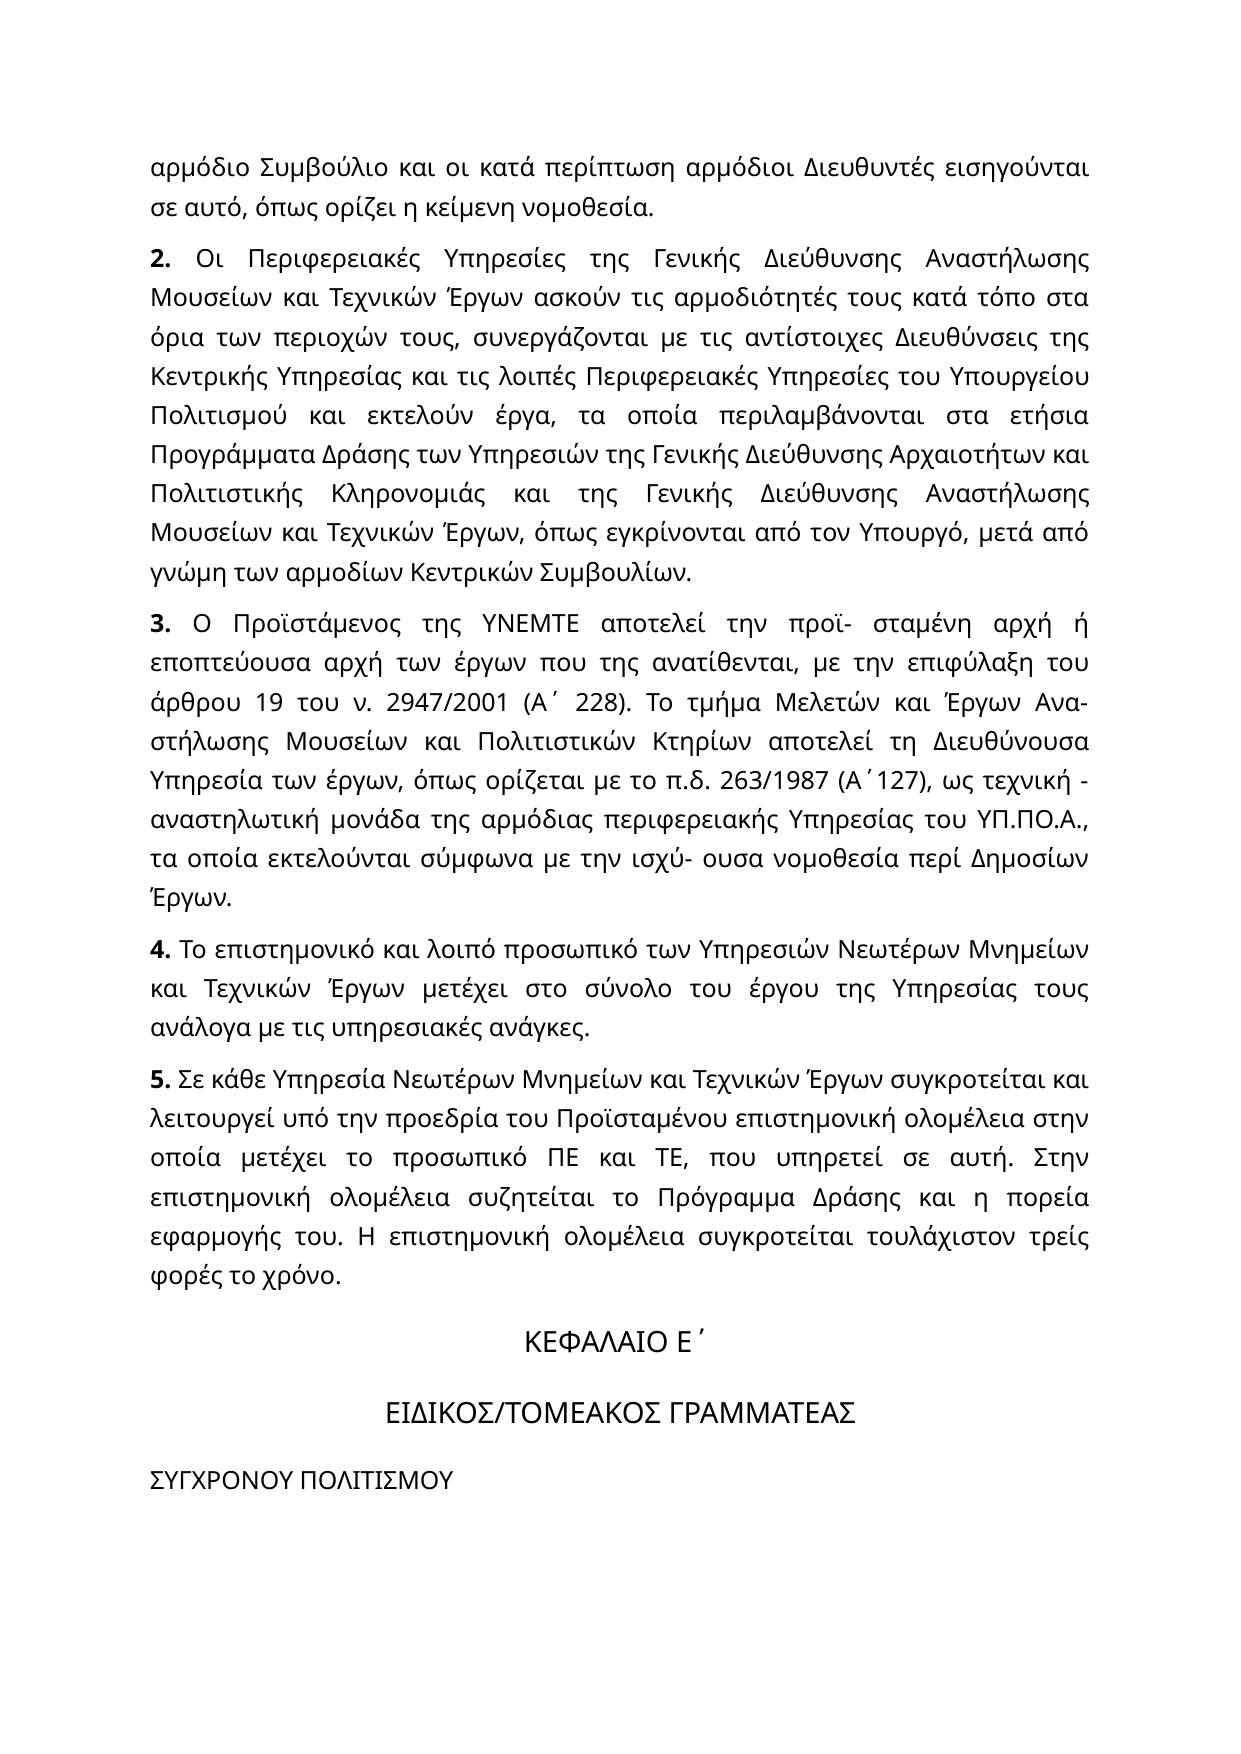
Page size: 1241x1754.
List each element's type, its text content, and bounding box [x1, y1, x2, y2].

text 5. Σε κάθε Υπηρεσία Νεωτέρων Μνημείων και Τεχνικών Έργων συγκροτείται και λειτουργεί υπό την προεδρία του Προϊσταμένου επιστημονική ολομέλεια στην οποία μετέχει το προσωπικό ΠΕ και ΤΕ, που υπηρετεί σε αυτή. Στην επιστημονική ολομέλεια συζητείται το Πρόγραμμα Δράσης και η πορεία εφαρμογής του. Η επιστημονική ολομέλεια συγκροτείται τουλάχιστον τρείς φορές το χρόνο. [150, 1062, 1090, 1292]
text 2. Οι Περιφερειακές Υπηρεσίες της Γενικής Διεύθυνσης Αναστήλωσης Μουσείων και Τεχνικών Έργων ασκούν τις αρμοδιότητές τους κατά τόπο στα όρια των περιοχών τους, συνεργάζονται με τις αντίστοιχες Διευθύνσεις της Κεντρικής Υπηρεσίας και τις λοιπές Περιφερειακές Υπηρεσίες του Υπουργείου Πολιτισμού και εκτελούν έργα, τα οποία περιλαμβάνονται στα ετήσια Προγράμματα Δράσης των Υπηρεσιών της Γενικής Διεύθυνσης Αρχαιοτήτων και Πολιτιστικής Κληρονομιάς και της Γενικής Διεύθυνσης Αναστήλωσης Μουσείων και Τεχνικών Έργων, όπως εγκρίνονται από τον Υπουργό, μετά από γνώμη των αρμοδίων Κεντρικών Συμβουλίων. [150, 241, 1090, 588]
subtitle ΚΕΦΑΛΑΙΟ Ε΄ [150, 1322, 1090, 1361]
text 3. Ο Προϊστάμενος της ΥΝΕΜΤΕ αποτελεί την προϊ- σταμένη αρχή ή εποπτεύουσα αρχή των έργων που της ανατίθενται, με την επιφύλαξη του άρθρου 19 του ν. 2947/2001 (Α΄ 228). Το τμήμα Μελετών και Έργων Ανα- στήλωσης Μουσείων και Πολιτιστικών Κτηρίων αποτελεί τη Διευθύνουσα Υπηρεσία των έργων, όπως ορίζεται με το π.δ. 263/1987 (Α΄127), ως τεχνική - αναστηλωτική μονάδα της αρμόδιας περιφερειακής Υπηρεσίας του ΥΠ.ΠΟ.Α., τα οποία εκτελούνται σύμφωνα με την ισχύ- ουσα νομοθεσία περί Δημοσίων Έργων. [150, 606, 1090, 914]
text 4. Το επιστημονικό και λοιπό προσωπικό των Υπηρεσιών Νεωτέρων Μνημείων και Τεχνικών Έργων μετέχει στο σύνολο του έργου της Υπηρεσίας τους ανάλογα με τις υπηρεσιακές ανάγκες. [150, 932, 1090, 1044]
text αρμόδιο Συμβούλιο και οι κατά περίπτωση αρμόδιοι Διευθυντές εισηγούνται σε αυτό, όπως ορίζει η κείμενη νομοθεσία. [150, 150, 1090, 223]
subtitle ΕΙΔΙΚΟΣ/ΤΟΜΕΑΚΟΣ ΓΡΑΜΜΑΤΕΑΣ [150, 1392, 1090, 1432]
text ΣΥΓΧΡΟΝΟΥ ΠΟΛΙΤΙΣΜΟΥ [150, 1463, 1090, 1497]
